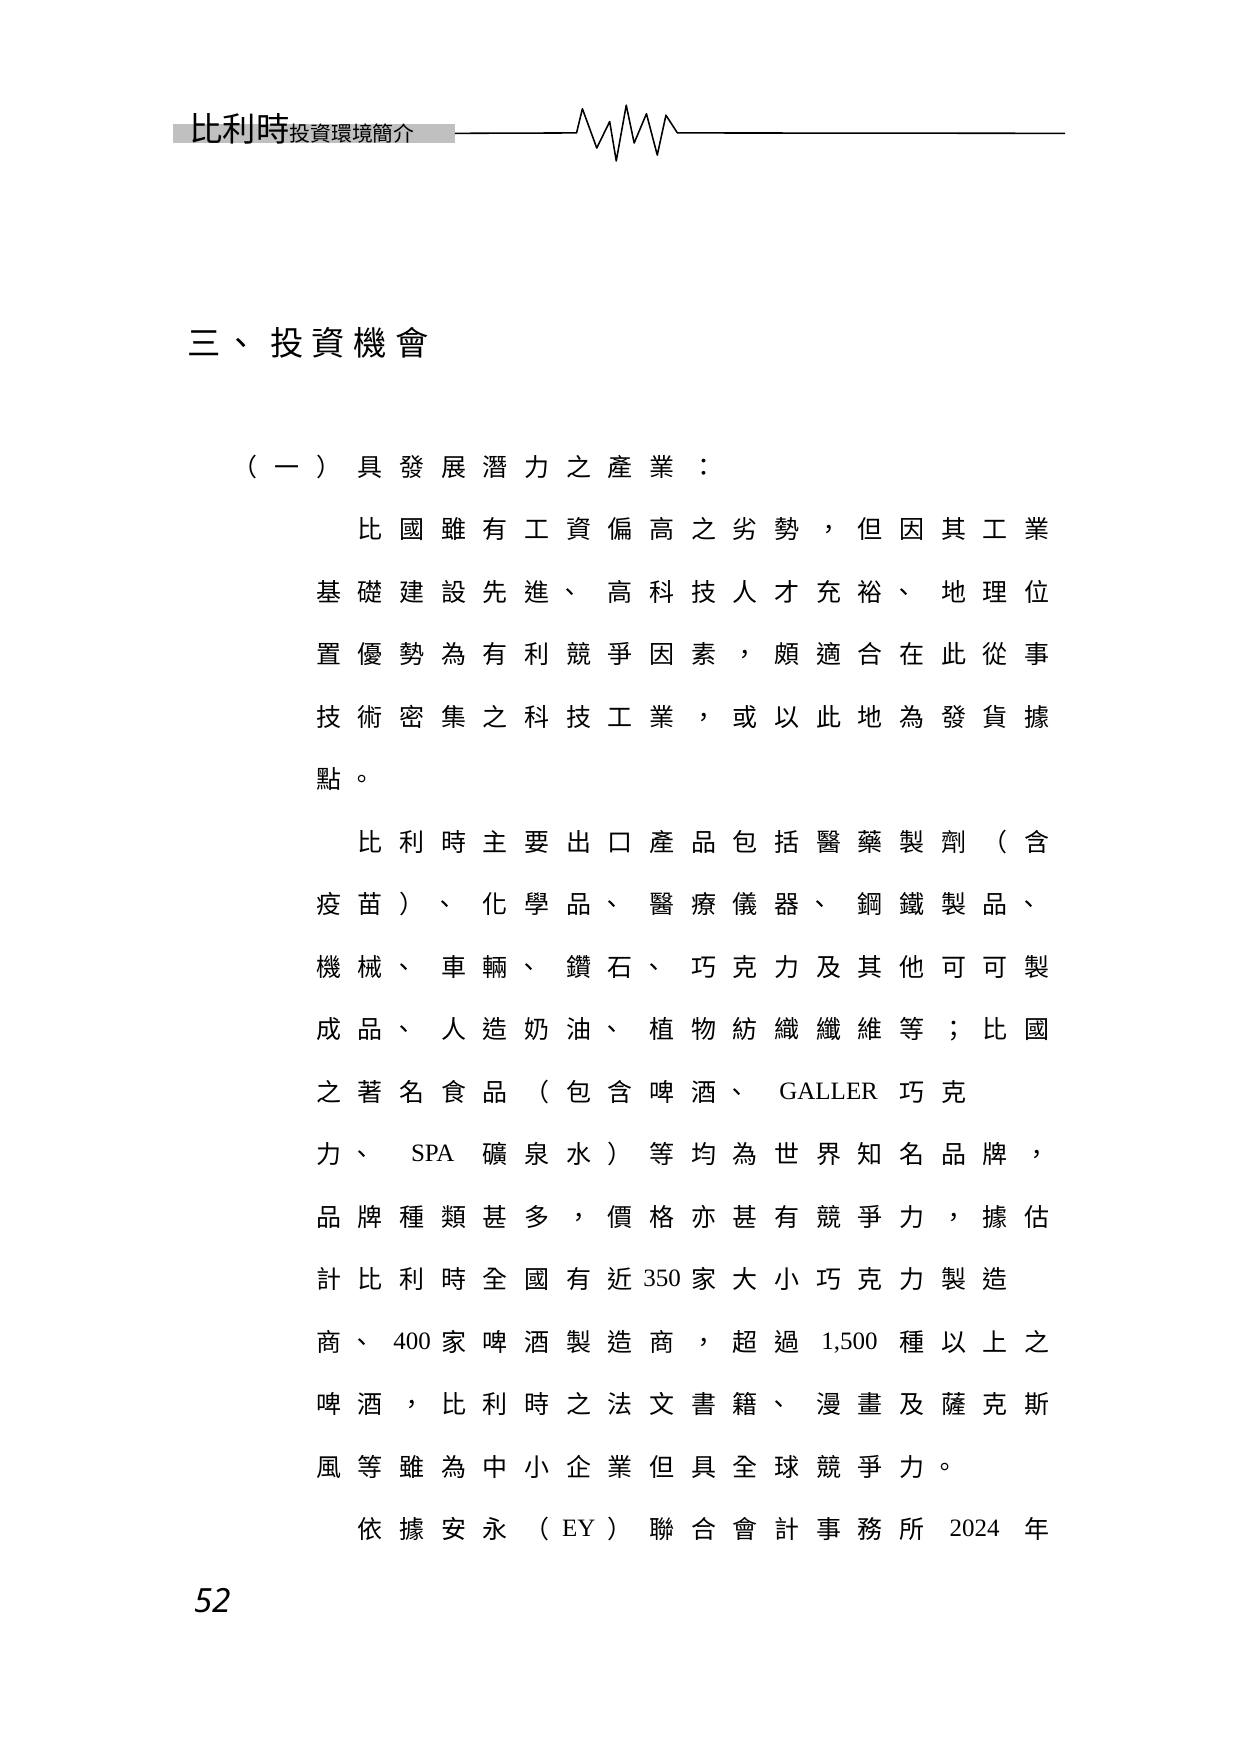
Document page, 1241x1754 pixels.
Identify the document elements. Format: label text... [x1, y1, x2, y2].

text 比國雖有工資偏高之劣勢，但因其工業基礎建設先進、高科技人才充裕、地理位置優勢為有利競爭因素，頗適合在此從事技術密集之科技工業，或以此地為發貨據點。 [281, 486, 1058, 799]
text （一）具發展潛力之產業： [207, 424, 1058, 486]
text 依據安永（EY）聯合會計事務所2024年 [281, 1486, 1058, 1549]
text 三、投資機會 [183, 299, 1058, 361]
text 比利時主要出口產品包括醫藥製劑（含疫苗）、化學品、醫療儀器、鋼鐵製品、機械、車輛、鑽石、巧克力及其他可可製成品、人造奶油、植物紡織纖維等；比國之著名食品（包含啤酒、GALLER巧克力、SPA礦泉水）等均為世界知名品牌，品牌種類甚多，價格亦甚有競爭力，據估計比利時全國有近350家大小巧克力製造商、400家啤酒製造商，超過1,500種以上之啤酒，比利時之法文書籍、漫畫及薩克斯風等雖為中小企業但具全球競爭力。 [281, 799, 1058, 1486]
